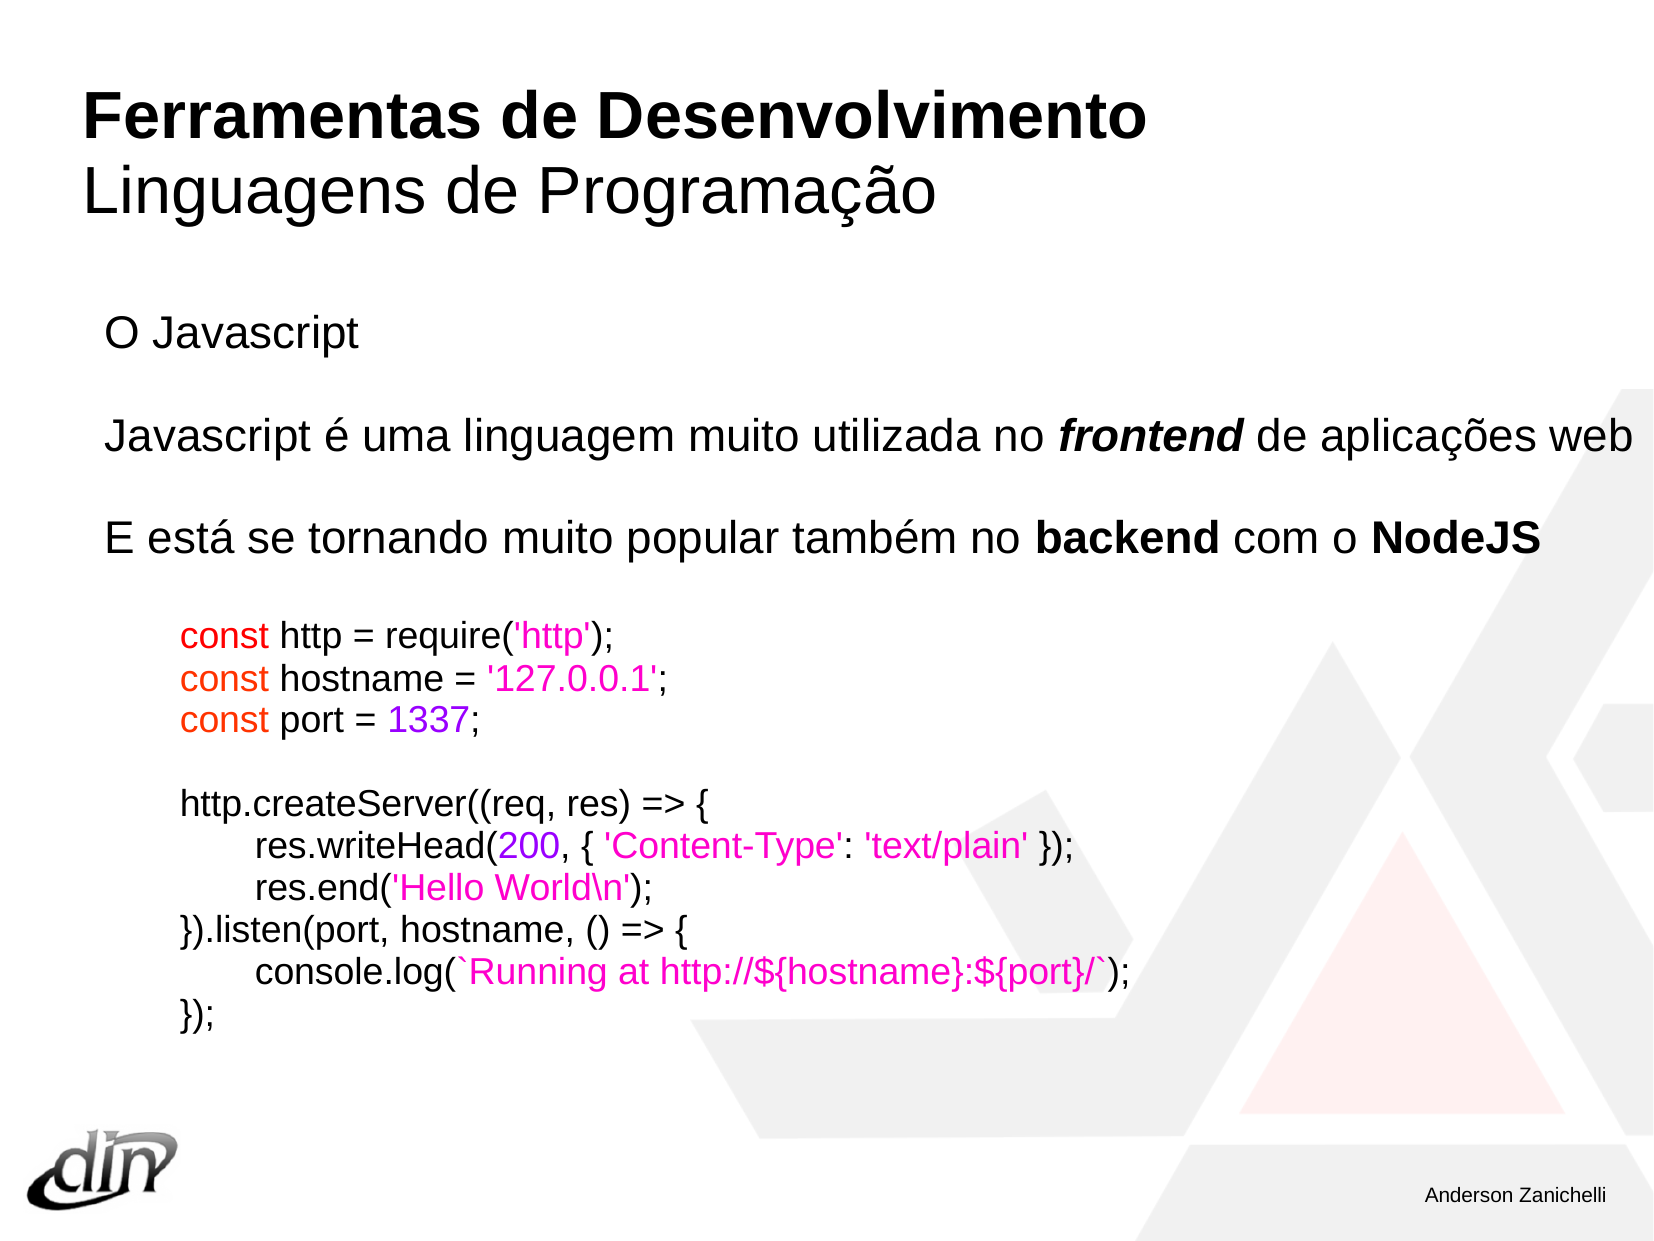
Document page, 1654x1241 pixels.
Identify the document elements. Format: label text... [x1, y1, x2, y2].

picture [690, 389, 1654, 1241]
title Ferramentas de Desenvolvimento Linguagens de Programação [82, 49, 1571, 257]
text_box Anderson Zanichelli [1410, 1176, 1633, 1216]
picture [23, 1124, 181, 1214]
text_box O Javascript Javascript é uma linguagem muito utilizada no frontend de aplicações web E está se tornando muito popular também no backend com o NodeJS const http = require('http'); const hostname = '127.0.0.1'; const port = 1337; http.createServer((req, res) => { res.writeHead(200, { 'Content-Type': 'text/plain' }); res.end('Hello World\n'); }).listen(port, hostname, () => { console.log(`Running at http://${hostname}:${port}/`); }); [90, 300, 1650, 1043]
